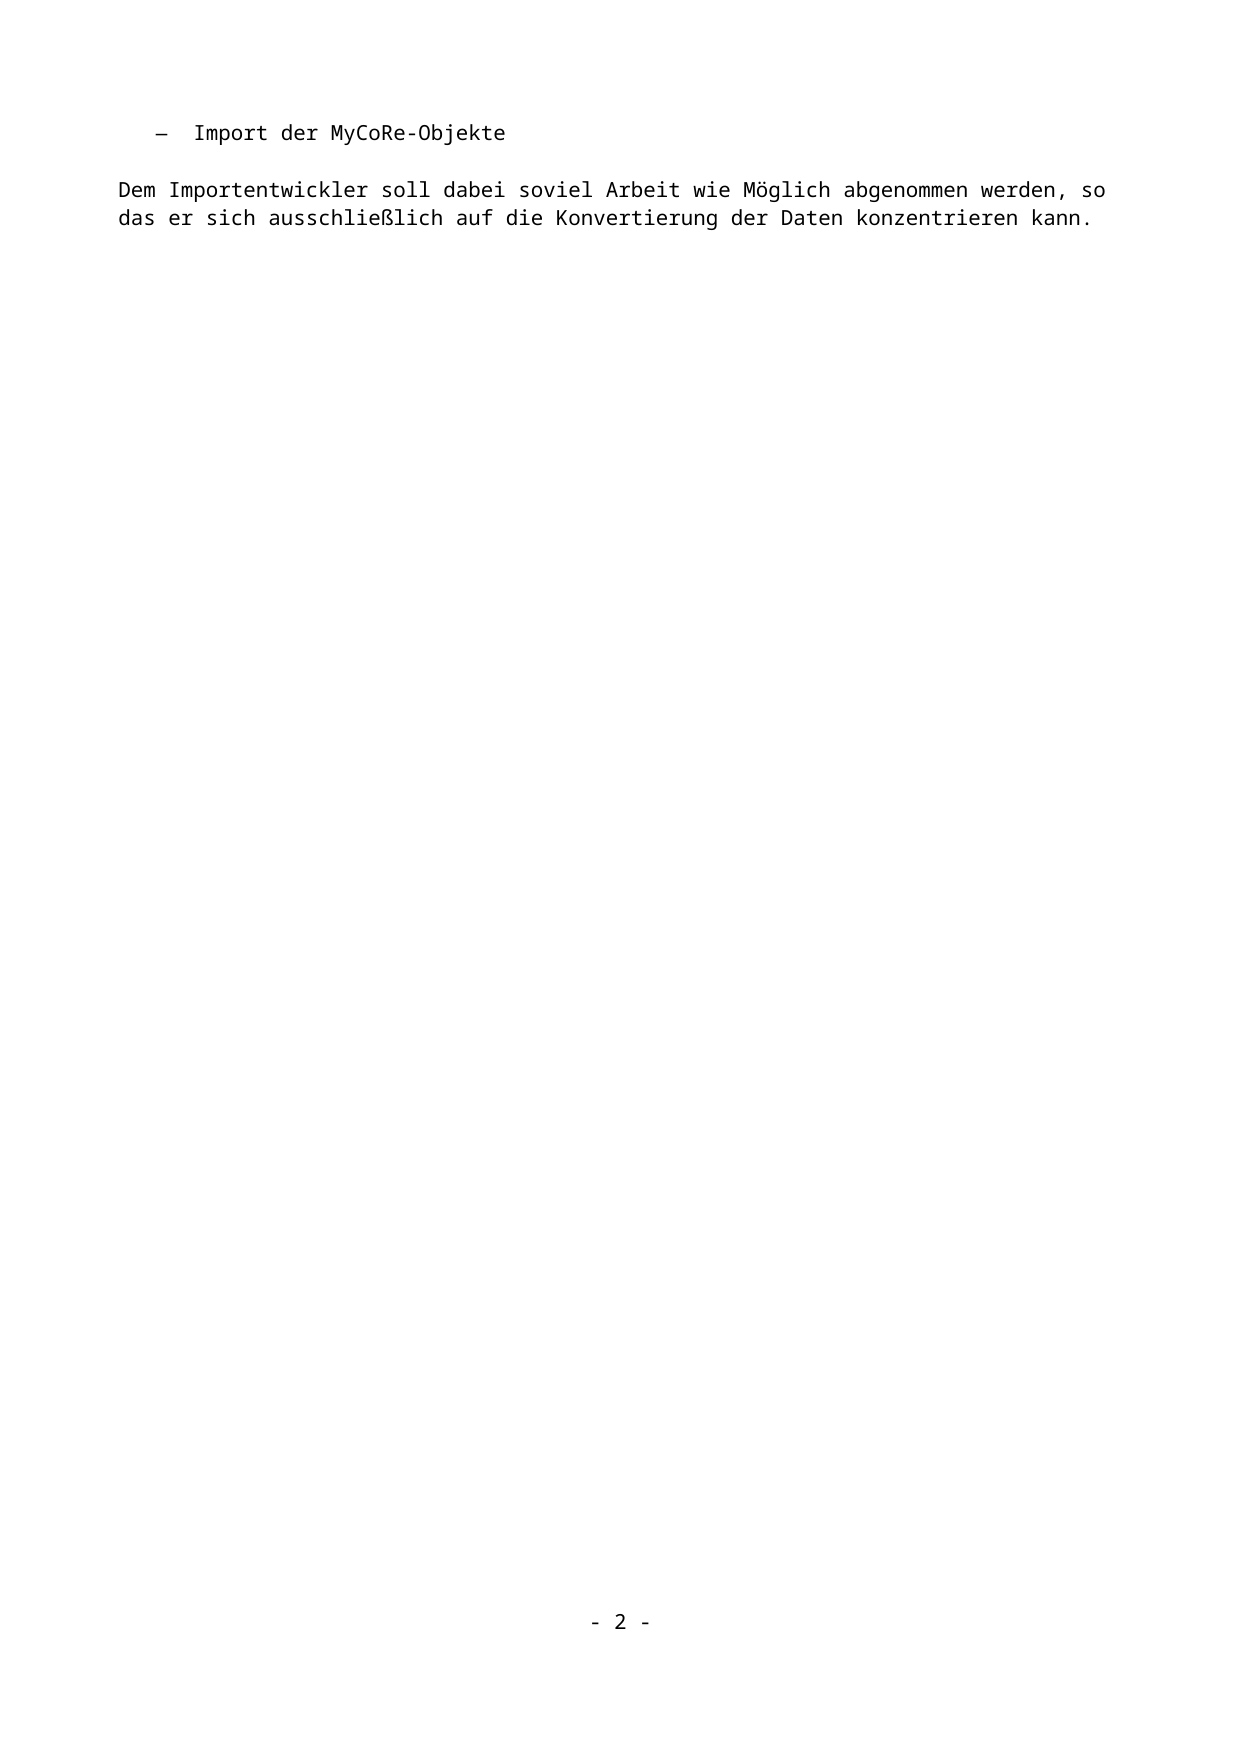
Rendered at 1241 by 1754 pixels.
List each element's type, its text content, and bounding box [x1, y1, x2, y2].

list Import der MyCoRe-Objekte [156, 118, 1122, 147]
text Dem Importentwickler soll dabei soviel Arbeit wie Möglich abgenommen werden, so das er sich ausschließlich auf die Konvertierung der Daten konzentrieren kann. [118, 175, 1122, 232]
